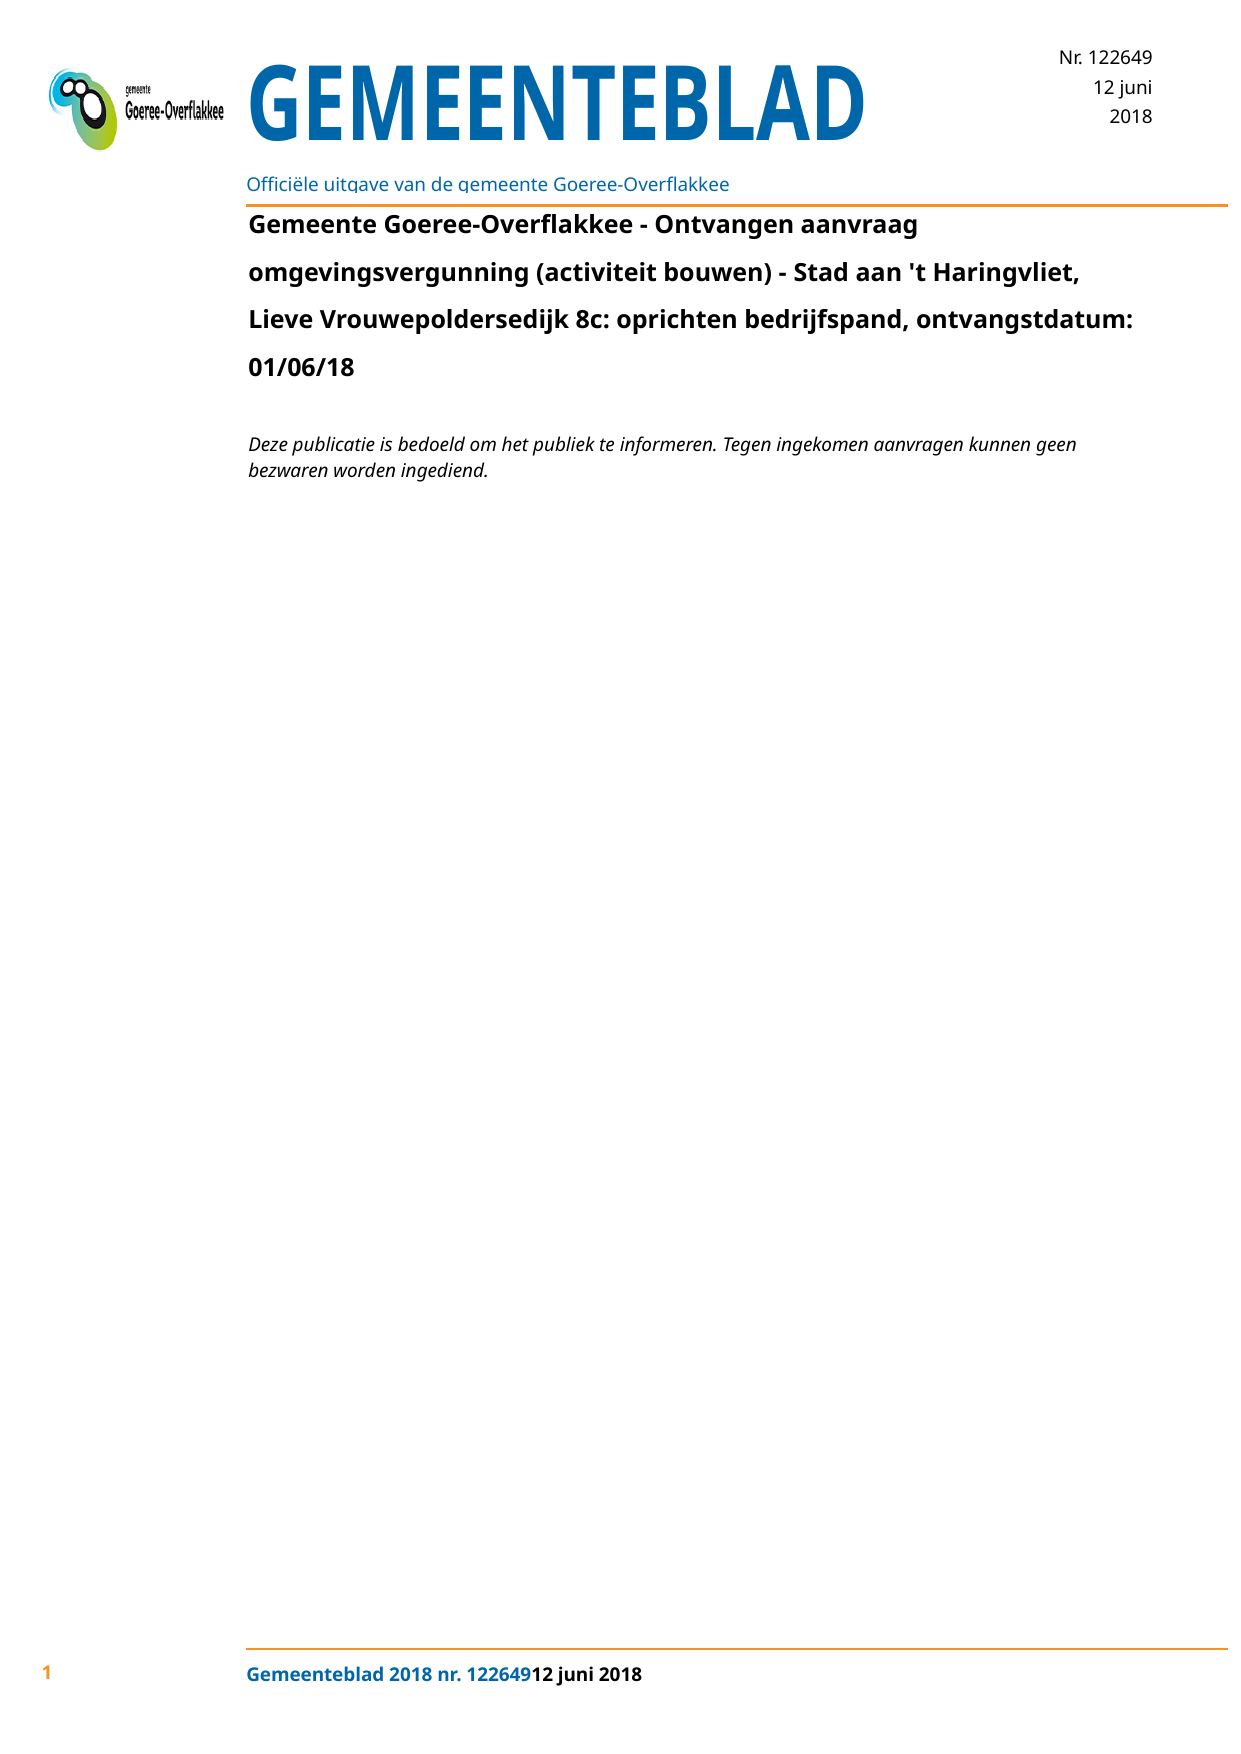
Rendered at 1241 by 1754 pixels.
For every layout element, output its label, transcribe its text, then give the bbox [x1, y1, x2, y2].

picture [41, 47, 231, 172]
text Gemeente Goeree-Overflakkee - Ontvangen aanvraag omgevingsvergunning (activiteit bouwen) - Stad aan 't Haringvliet, Lieve Vrouwepoldersedijk 8c: oprichten bedrijfspand, ontvangstdatum: 01/06/18 [248, 207, 1152, 384]
text Deze publicatie is bedoeld om het publiek te informeren. Tegen ingekomen aanvragen kunnen geen bezwaren worden ingediend. [248, 431, 1152, 483]
